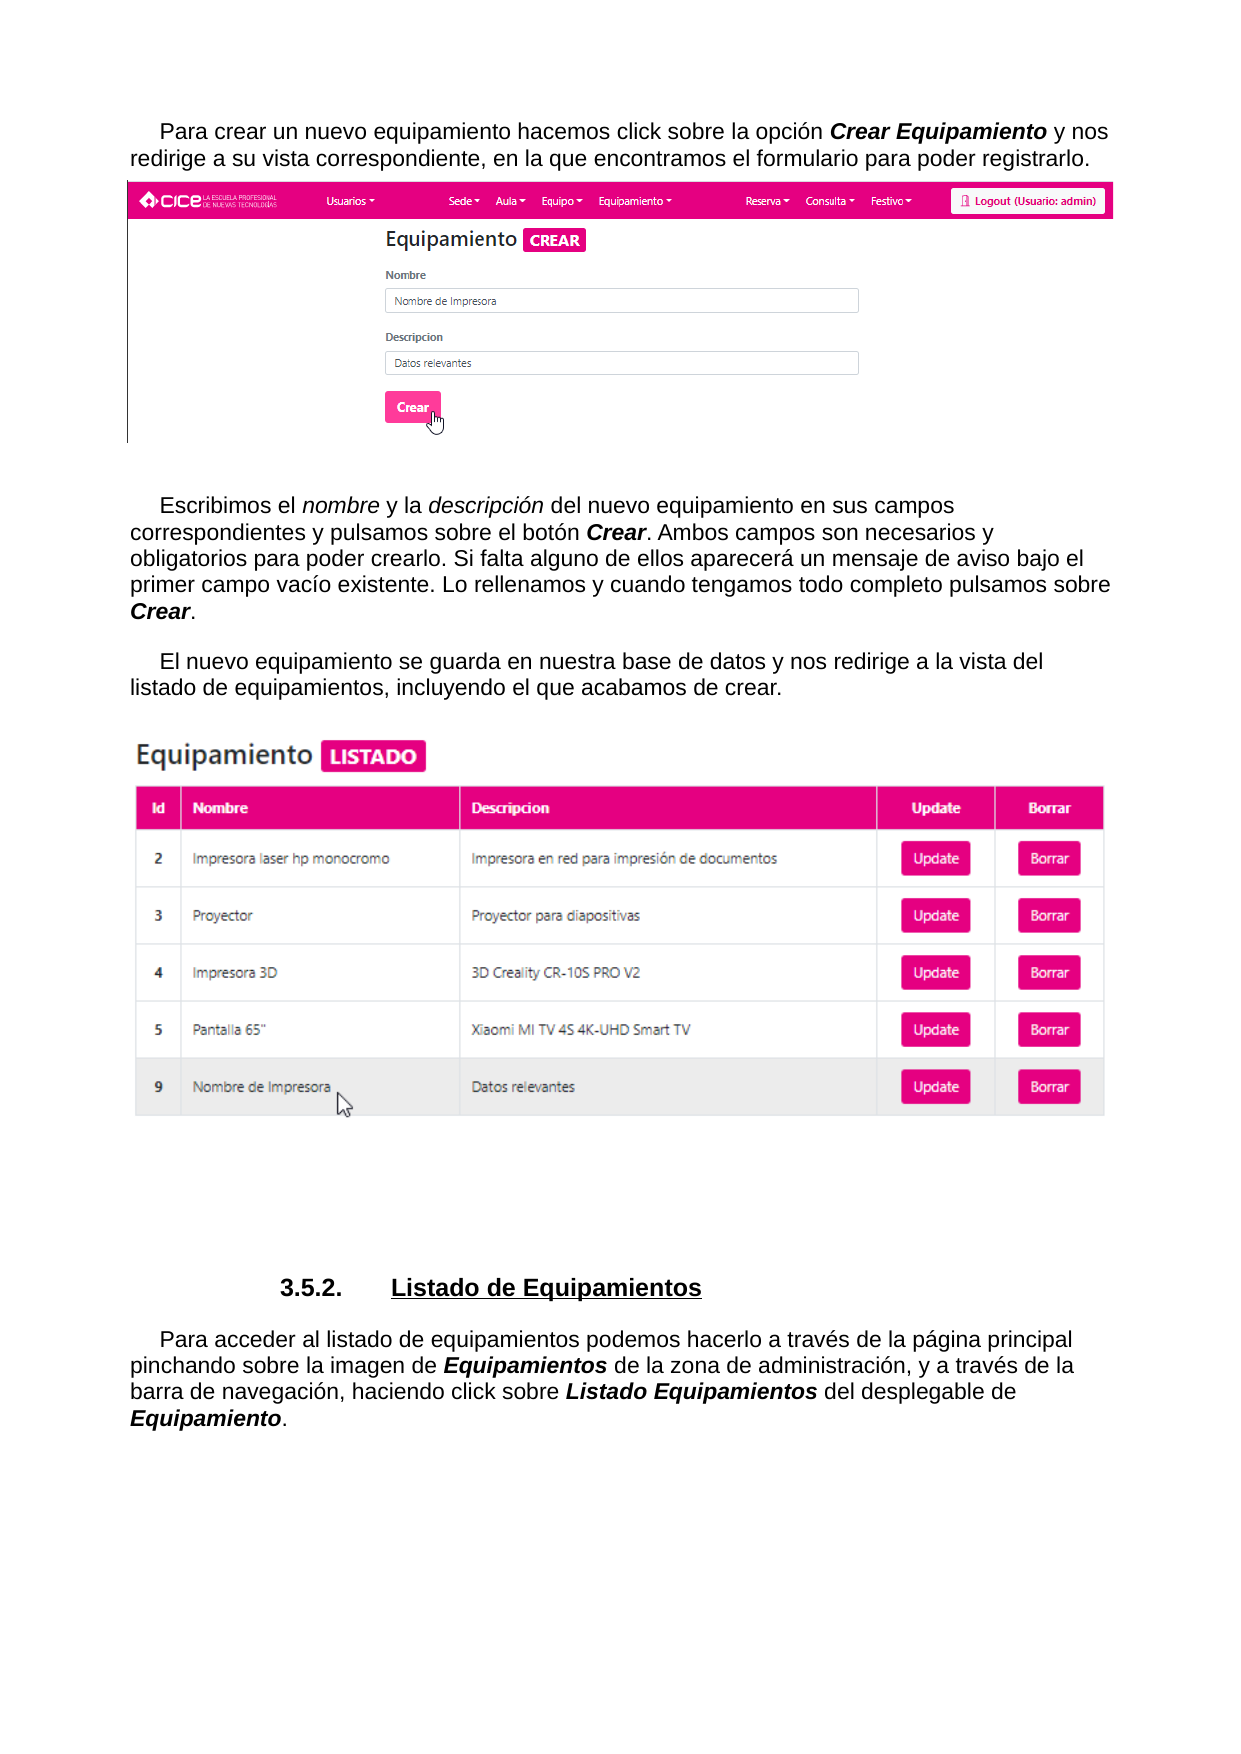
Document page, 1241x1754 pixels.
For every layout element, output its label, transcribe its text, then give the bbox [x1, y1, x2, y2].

list Listado de Equipamientos [280, 1273, 1122, 1302]
text Para acceder al listado de equipamientos podemos hacerlo a través de la página principal pinchando sobre la imagen de Equipamientos de la zona de administración, y a través de la barra de navegación, haciendo click sobre Listado Equipamientos del desplegable de Equipamiento. [130, 1326, 1116, 1431]
picture [127, 180, 1114, 443]
text El nuevo equipamiento se guarda en nuestra base de datos y nos redirige a la vista del listado de equipamientos, incluyendo el que acabamos de crear. [130, 648, 1116, 700]
text Para crear un nuevo equipamiento hacemos click sobre la opción Crear Equipamiento y nos redirige a su vista correspondiente, en la que encontramos el formulario para poder registrarlo. [130, 118, 1116, 171]
text Escribimos el nombre y la descripción del nuevo equipamiento en sus campos correspondientes y pulsamos sobre el botón Crear. Ambos campos son necesarios y obligatorios para poder crearlo. Si falta alguno de ellos aparecerá un mensaje de aviso bajo el primer campo vacío existente. Lo rellenamos y cuando tengamos todo completo pulsamos sobre Crear. [130, 492, 1116, 624]
picture [127, 731, 1114, 1124]
